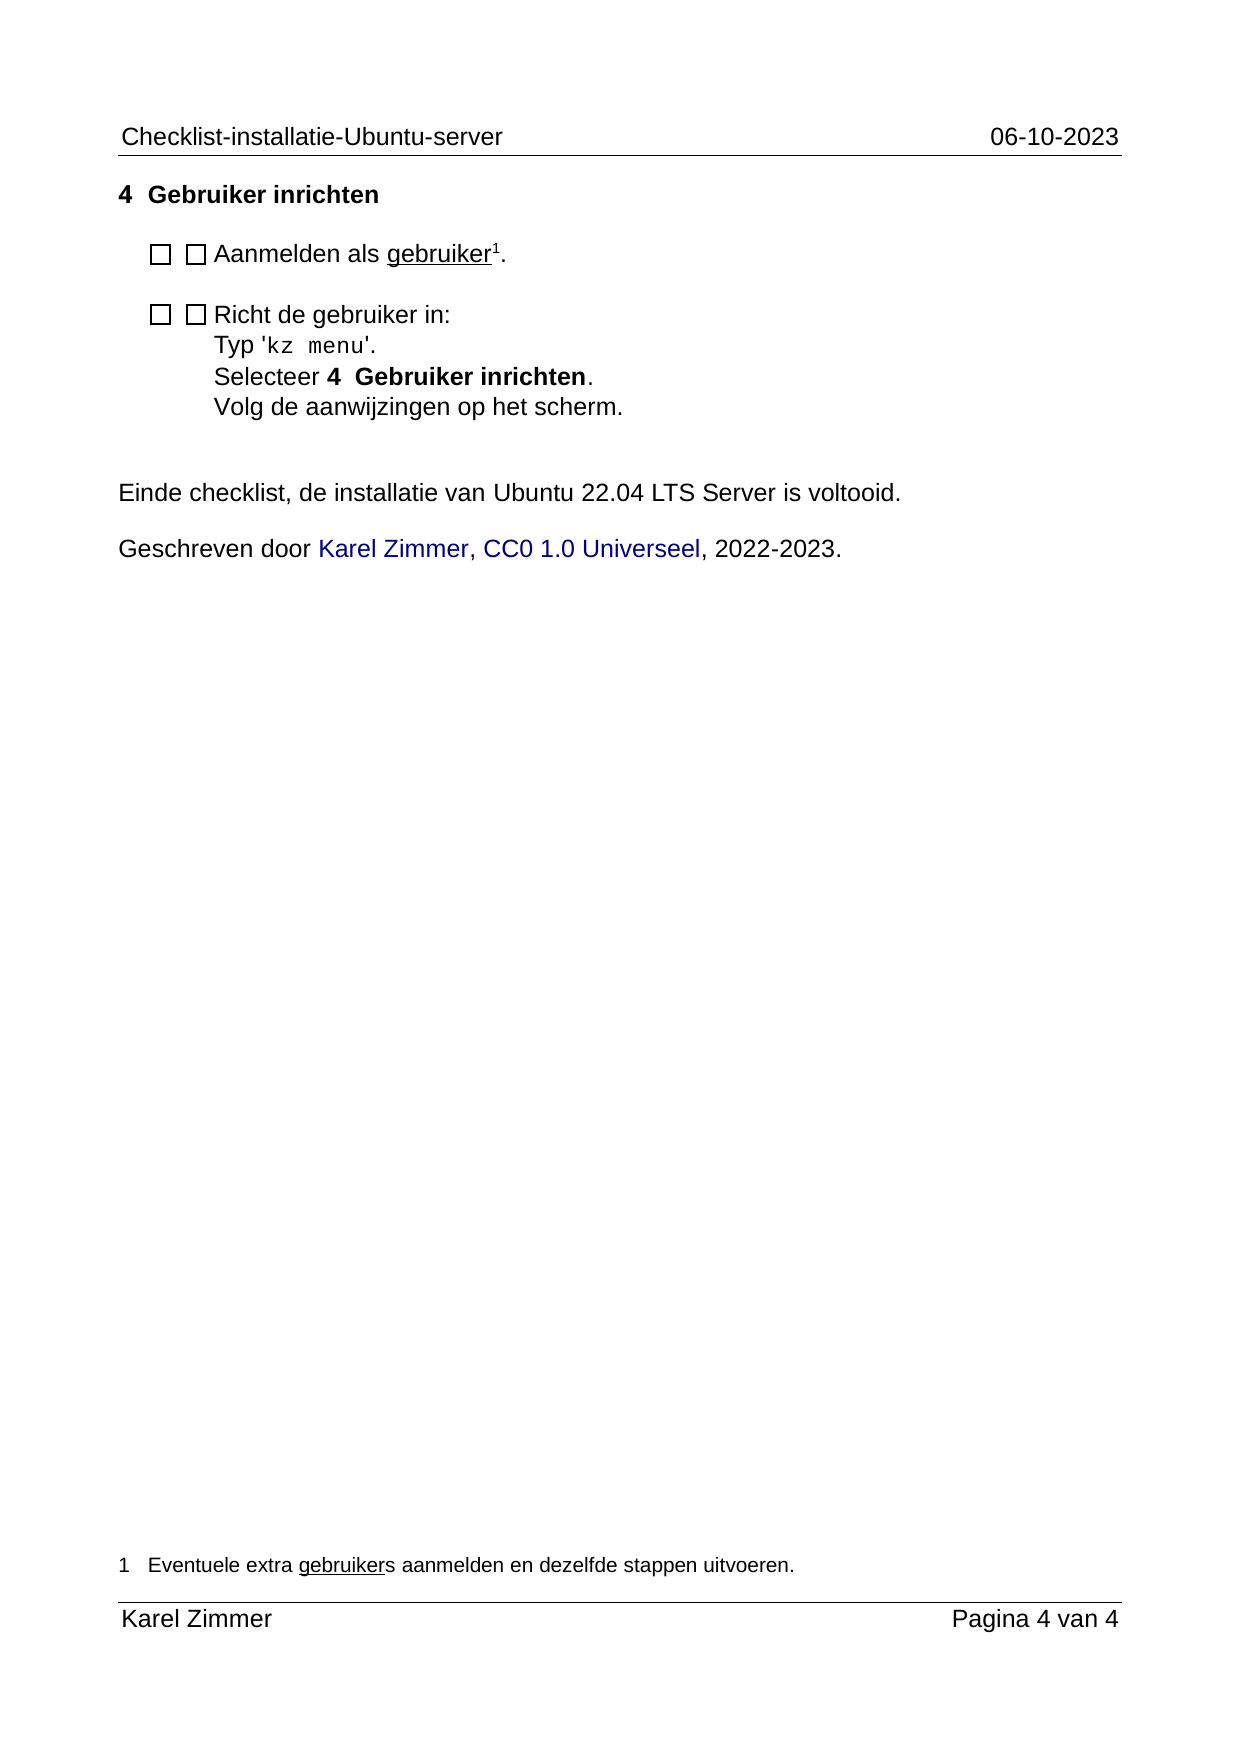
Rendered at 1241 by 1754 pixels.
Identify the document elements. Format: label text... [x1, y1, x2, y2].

table_cell [118, 362, 142, 392]
table_header [118, 239, 142, 269]
table_cell Volg de aanwijzingen op het scherm. [213, 392, 1122, 422]
table_cell [118, 300, 142, 330]
table_cell [177, 330, 213, 362]
table_cell [142, 269, 177, 300]
table_cell [118, 269, 142, 300]
table_cell [118, 392, 142, 422]
table_cell [177, 300, 213, 330]
table_header [177, 239, 213, 269]
table_cell Typ 'kz menu'. [213, 330, 1122, 362]
text Geschreven door Karel Zimmer, CC0 1.0 Universeel, 2022-2023. [118, 534, 1122, 563]
table_cell [142, 300, 177, 330]
table_cell [142, 362, 177, 392]
table_cell [142, 330, 177, 362]
table_cell Richt de gebruiker in: [213, 300, 1122, 330]
table_cell [177, 269, 213, 300]
table_cell [142, 392, 177, 422]
table_cell [213, 269, 1122, 300]
list Gebruiker inrichten [118, 177, 1122, 211]
table_header [142, 239, 177, 269]
table_cell [177, 362, 213, 392]
text Einde checklist, de installatie van Ubuntu 22.04 LTS Server is voltooid. [118, 478, 1122, 507]
table_cell [118, 330, 142, 362]
table_cell [177, 392, 213, 422]
table_cell Selecteer 4 Gebruiker inrichten. [213, 362, 1122, 392]
table_header Aanmelden als gebruiker. [213, 239, 1122, 269]
